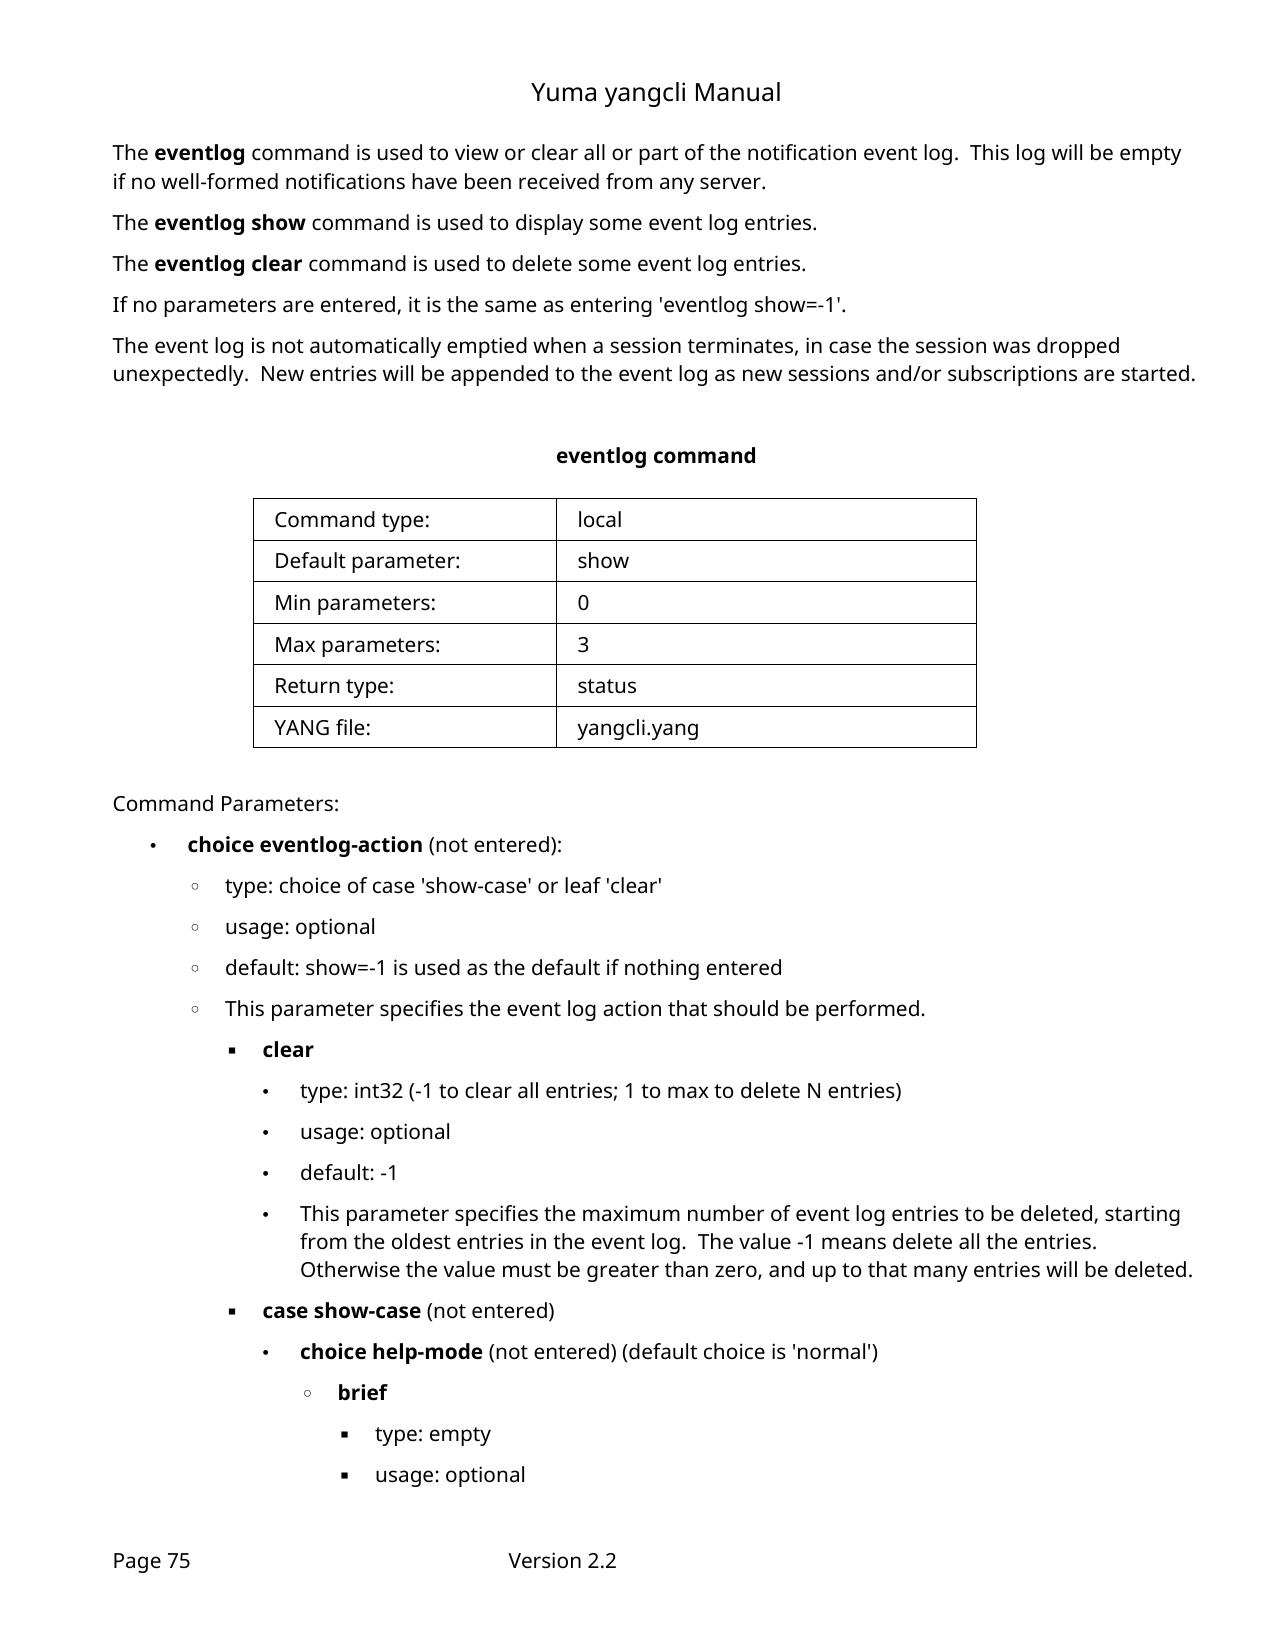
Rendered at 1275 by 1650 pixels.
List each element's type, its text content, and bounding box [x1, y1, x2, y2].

list type: int32 (-1 to clear all entries; 1 to max to delete N entries) [262, 1076, 1200, 1104]
text The event log is not automatically emptied when a session terminates, in case the session was dropped unexpectedly. New entries will be appended to the event log as new sessions and/or subscriptions are started. [112, 331, 1200, 388]
list usage: optional [337, 1460, 1200, 1489]
list This parameter specifies the event log action that should be performed. [187, 994, 1200, 1022]
list clear [225, 1035, 1200, 1063]
list choice eventlog-action (not entered): [150, 830, 1200, 859]
list default: show=-1 is used as the default if nothing entered [187, 953, 1200, 981]
list type: empty [337, 1419, 1200, 1448]
table_cell Default parameter: [254, 541, 556, 581]
list default: -1 [262, 1158, 1200, 1186]
list brief [300, 1378, 1200, 1407]
table_cell Return type: [254, 665, 556, 706]
list case show-case (not entered) [225, 1296, 1200, 1325]
text The eventlog clear command is used to delete some event log entries. [112, 249, 1200, 277]
table_cell Min parameters: [254, 582, 556, 623]
table_cell 0 [557, 582, 976, 623]
list usage: optional [262, 1117, 1200, 1145]
list This parameter specifies the maximum number of event log entries to be deleted, starting from the oldest entries in the event log. The value -1 means delete all the entries. Otherwise the value must be greater than zero, and up to that many entries will be deleted. [262, 1199, 1200, 1284]
text Command Parameters: [112, 789, 1200, 818]
table_cell 3 [557, 624, 976, 664]
table_cell YANG file: [254, 707, 556, 747]
text The eventlog command is used to view or clear all or part of the notification event log. This log will be empty if no well-formed notifications have been received from any server. [112, 138, 1200, 195]
list choice help-mode (not entered) (default choice is 'normal') [262, 1337, 1200, 1366]
subtitle eventlog command [127, 441, 1185, 469]
text If no parameters are entered, it is the same as entering 'eventlog show=-1'. [112, 290, 1200, 318]
table_header Command type: [254, 499, 556, 539]
list usage: optional [187, 912, 1200, 941]
text The eventlog show command is used to display some event log entries. [112, 208, 1200, 236]
table_cell Max parameters: [254, 624, 556, 664]
table_header local [557, 499, 976, 539]
table_cell show [557, 541, 976, 581]
list type: choice of case 'show-case' or leaf 'clear' [187, 871, 1200, 899]
table_cell status [557, 665, 976, 706]
table_cell yangcli.yang [557, 707, 976, 747]
